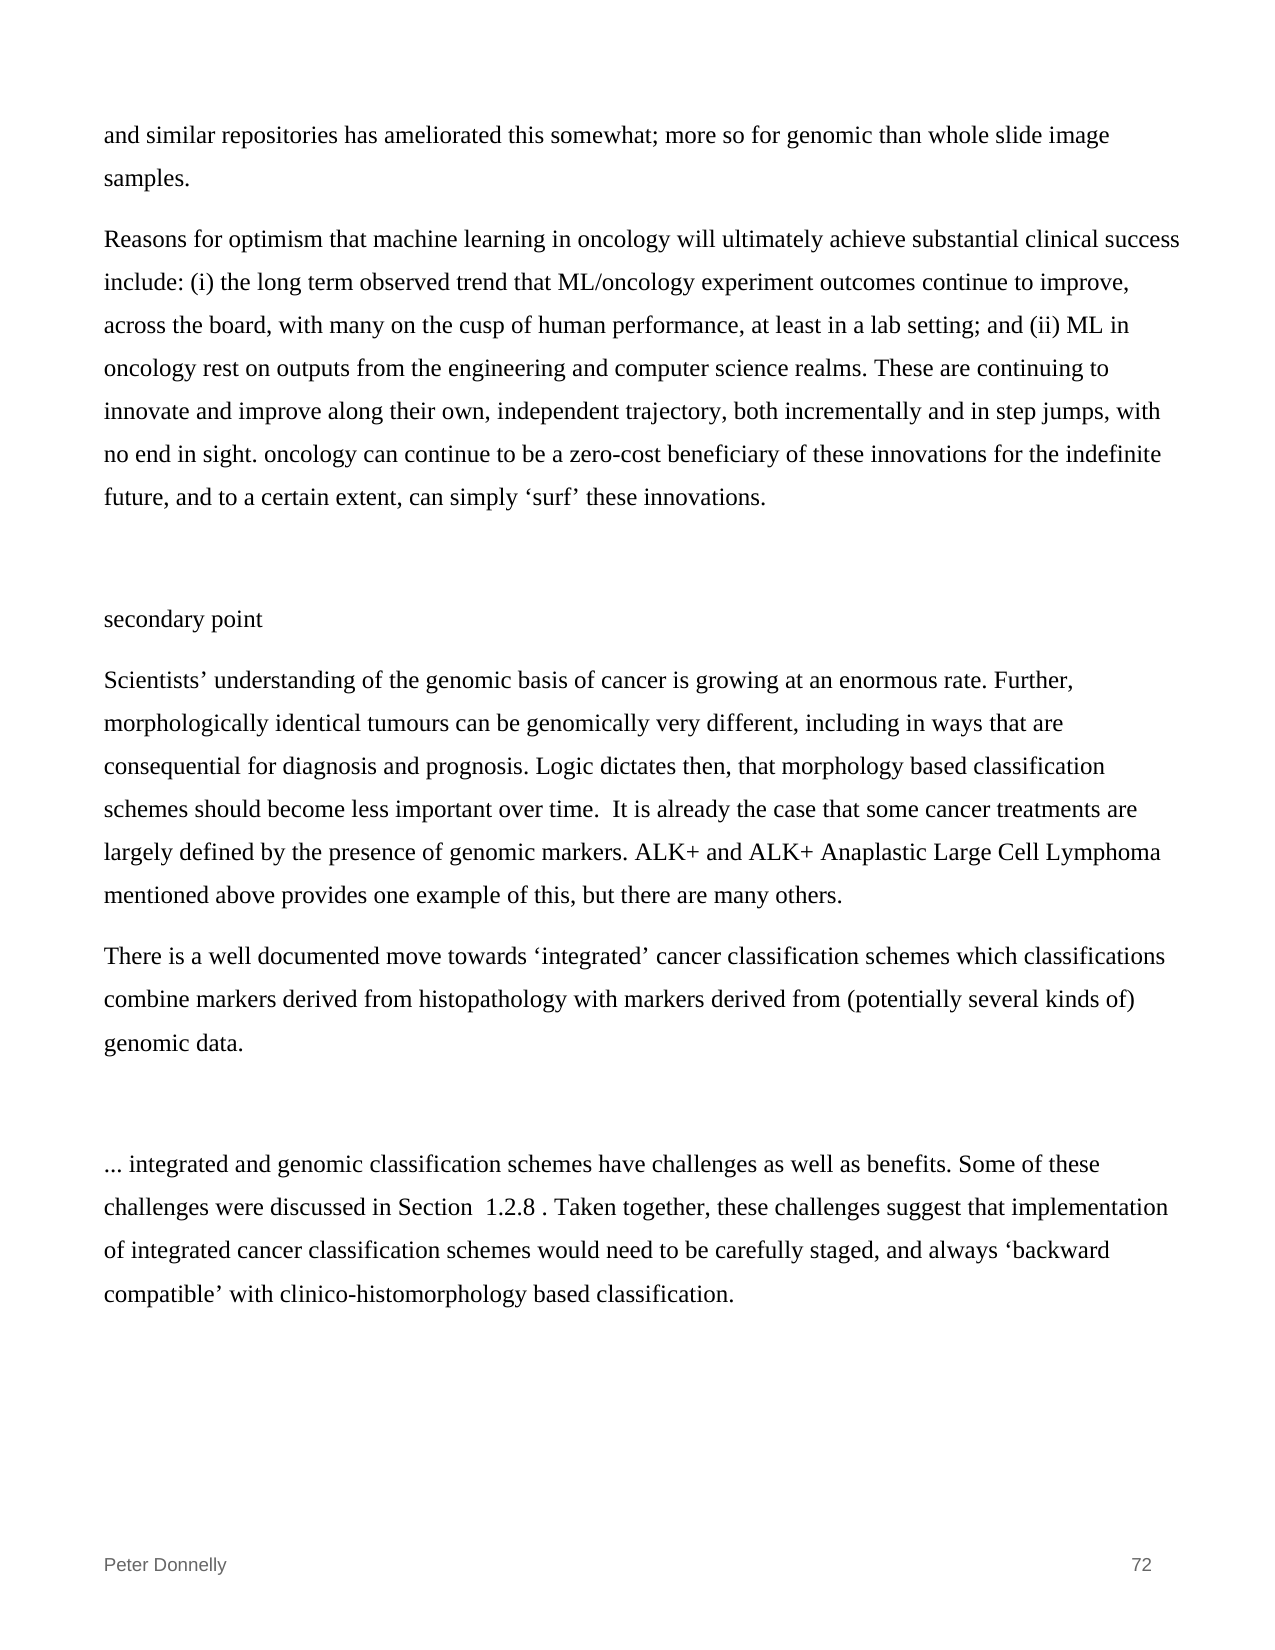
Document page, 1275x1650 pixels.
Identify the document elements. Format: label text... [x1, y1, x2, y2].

text Reasons for optimism that machine learning in oncology will ultimately achieve substantial clinical success include: (i) the long term observed trend that ML/oncology experiment outcomes continue to improve, across the board, with many on the cusp of human performance, at least in a lab setting; and (ii) ML in oncology rest on outputs from the engineering and computer science realms. These are continuing to innovate and improve along their own, independent trajectory, both incrementally and in step jumps, with no end in sight. oncology can continue to be a zero-cost beneficiary of these innovations for the indefinite future, and to a certain extent, can simply ‘surf’ these innovations. [103, 224, 1181, 511]
text Scientists’ understanding of the genomic basis of cancer is growing at an enormous rate. Further, morphologically identical tumours can be genomically very different, including in ways that are consequential for diagnosis and prognosis. Logic dictates then, that morphology based classification schemes should become less important over time. It is already the case that some cancer treatments are largely defined by the presence of genomic markers. ALK+ and ALK+ Anaplastic Large Cell Lymphoma mentioned above provides one example of this, but there are many others. [103, 665, 1181, 909]
text and similar repositories has ameliorated this somewhat; more so for genomic than whole slide image samples. [103, 120, 1181, 192]
text There is a well documented move towards ‘integrated’ cancer classification schemes which classifications combine markers derived from histopathology with markers derived from (potentially several kinds of) genomic data. [103, 941, 1181, 1056]
text secondary point [103, 604, 1181, 633]
text ... integrated and genomic classification schemes have challenges as well as benefits. Some of these challenges were discussed in Section 1.2.8. Taken together, these challenges suggest that implementation of integrated cancer classification schemes would need to be carefully staged, and always ‘backward compatible’ with clinico-histomorphology based classification. [103, 1149, 1181, 1307]
